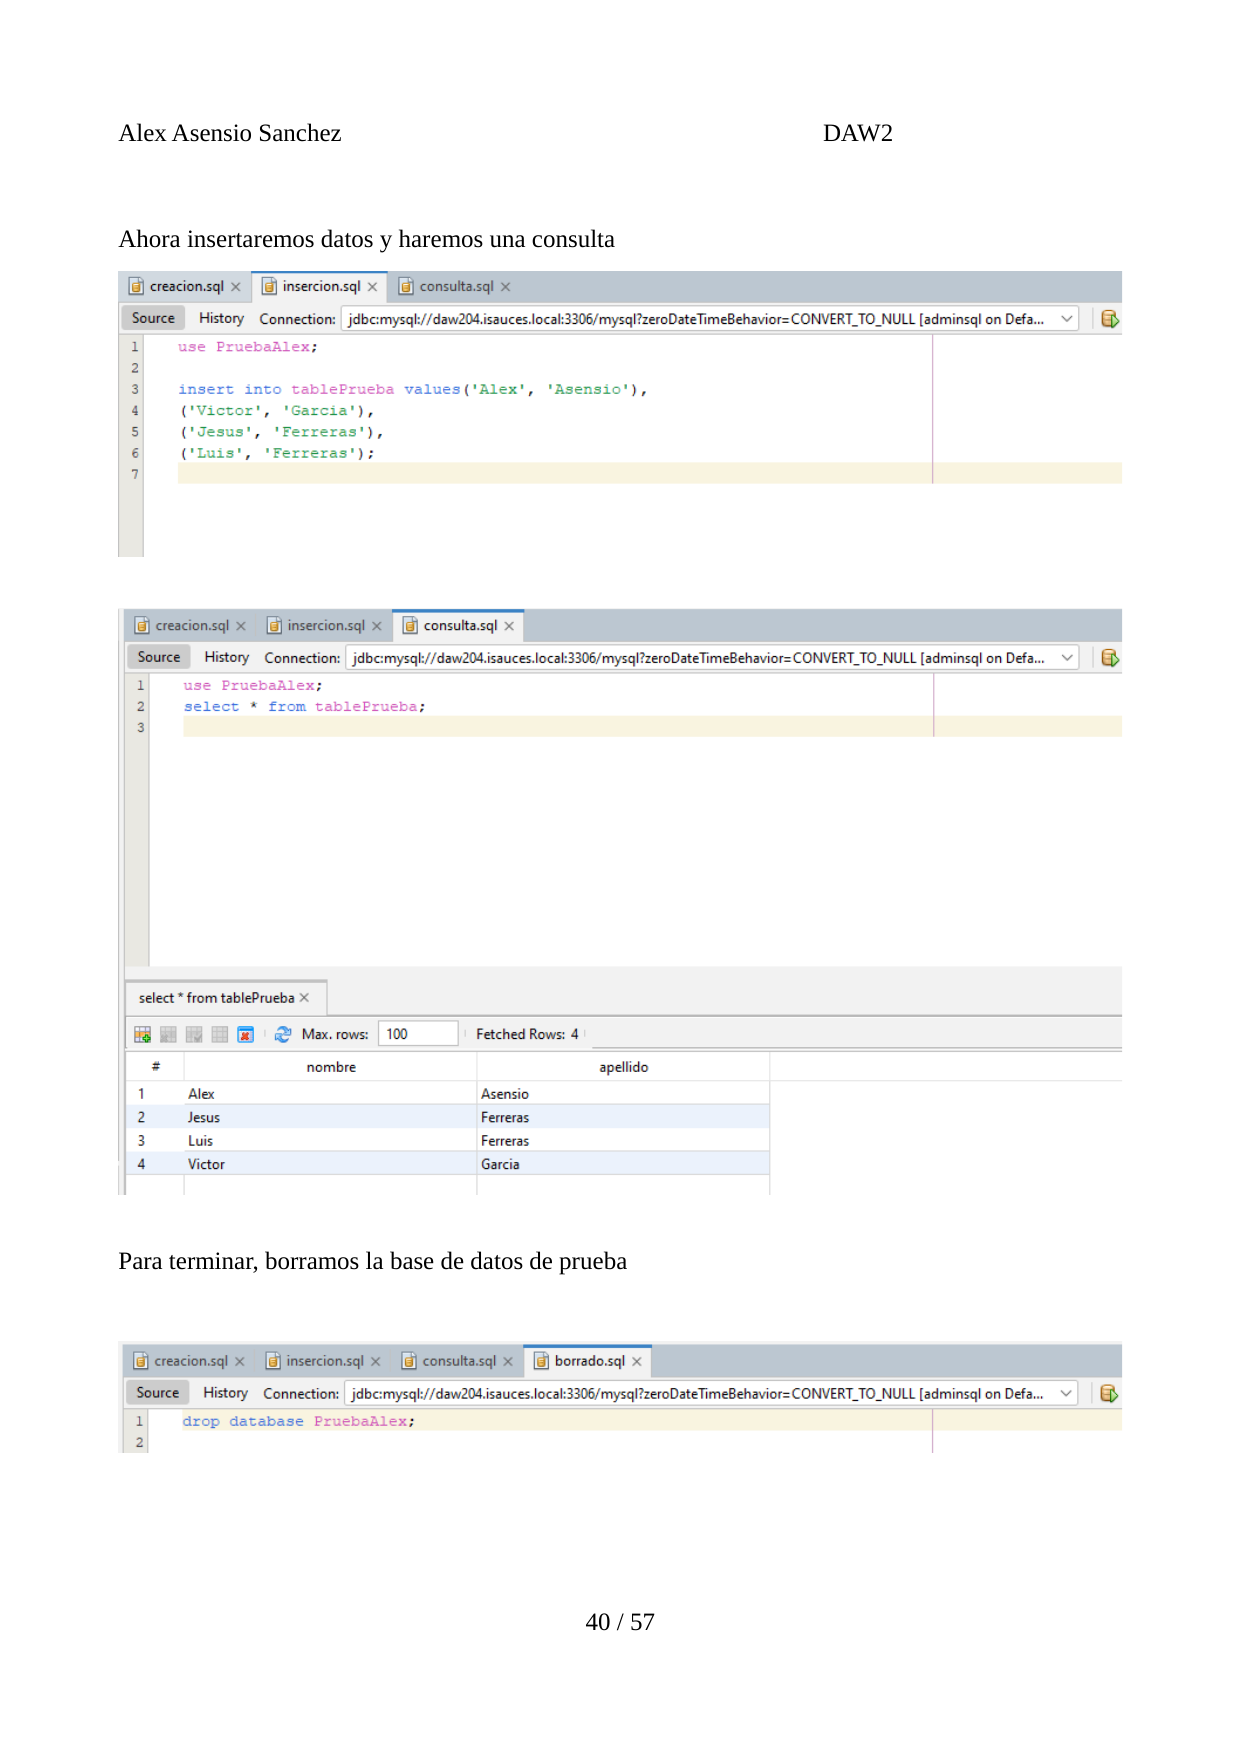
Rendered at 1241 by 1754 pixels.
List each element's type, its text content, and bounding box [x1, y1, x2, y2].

picture [118, 608, 1123, 1195]
picture [118, 1341, 1123, 1453]
text Ahora insertaremos datos y haremos una consulta [118, 224, 1122, 253]
text Para terminar, borramos la base de datos de prueba [118, 1246, 1122, 1275]
picture [118, 271, 1123, 557]
